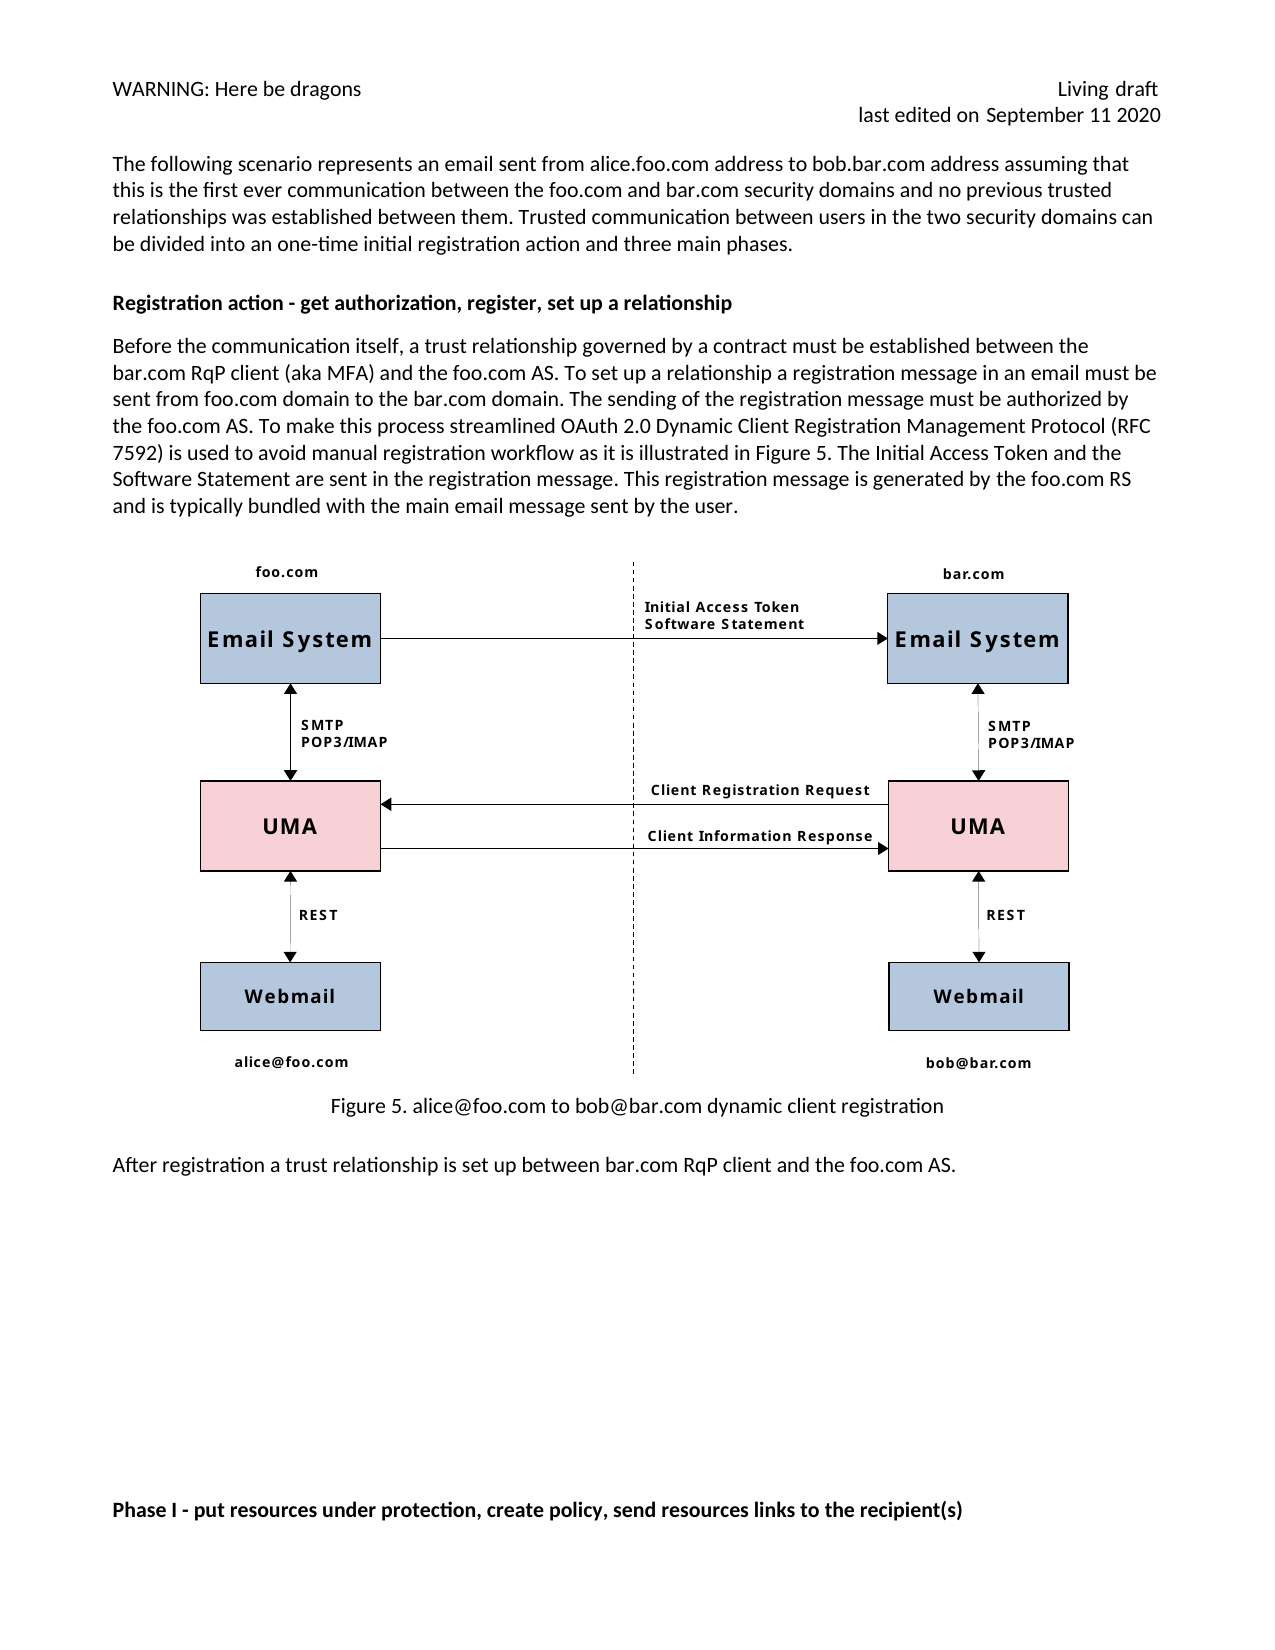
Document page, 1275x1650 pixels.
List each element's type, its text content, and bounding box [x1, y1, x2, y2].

text Registration action - get authorization, register, set up a relationship [112, 289, 1162, 316]
text Figure 5. alice@foo.com to bob@bar.com dynamic client registration [112, 578, 1162, 1119]
text After registration a trust relationship is set up between bar.com RqP client and the foo.com AS. [112, 1152, 1162, 1178]
text Before the communication itself, a trust relationship governed by a contract must be established between the bar.com RqP client (aka MFA) and the foo.com AS. To set up a relationship a registration message in an email must be sent from foo.com domain to the bar.com domain. The sending of the registration message must be authorized by the foo.com AS. To make this process streamlined OAuth 2.0 Dynamic Client Registration Management Protocol (RFC 7592) is used to avoid manual registration workflow as it is illustrated in Figure 5. The Initial Access Token and the Software Statement are sent in the registration message. This registration message is generated by the foo.com RS and is typically bundled with the main email message sent by the user. [112, 332, 1162, 519]
text Phase I - put resources under protection, create policy, send resources links to the recipient(s) [112, 1496, 1162, 1522]
text The following scenario represents an email sent from alice.foo.com address to bob.bar.com address assuming that this is the first ever communication between the foo.com and bar.com security domains and no previous trusted relationships was established between them. Trusted communication between users in the two security domains can be divided into an one-time initial registration action and three main phases. [112, 150, 1162, 257]
